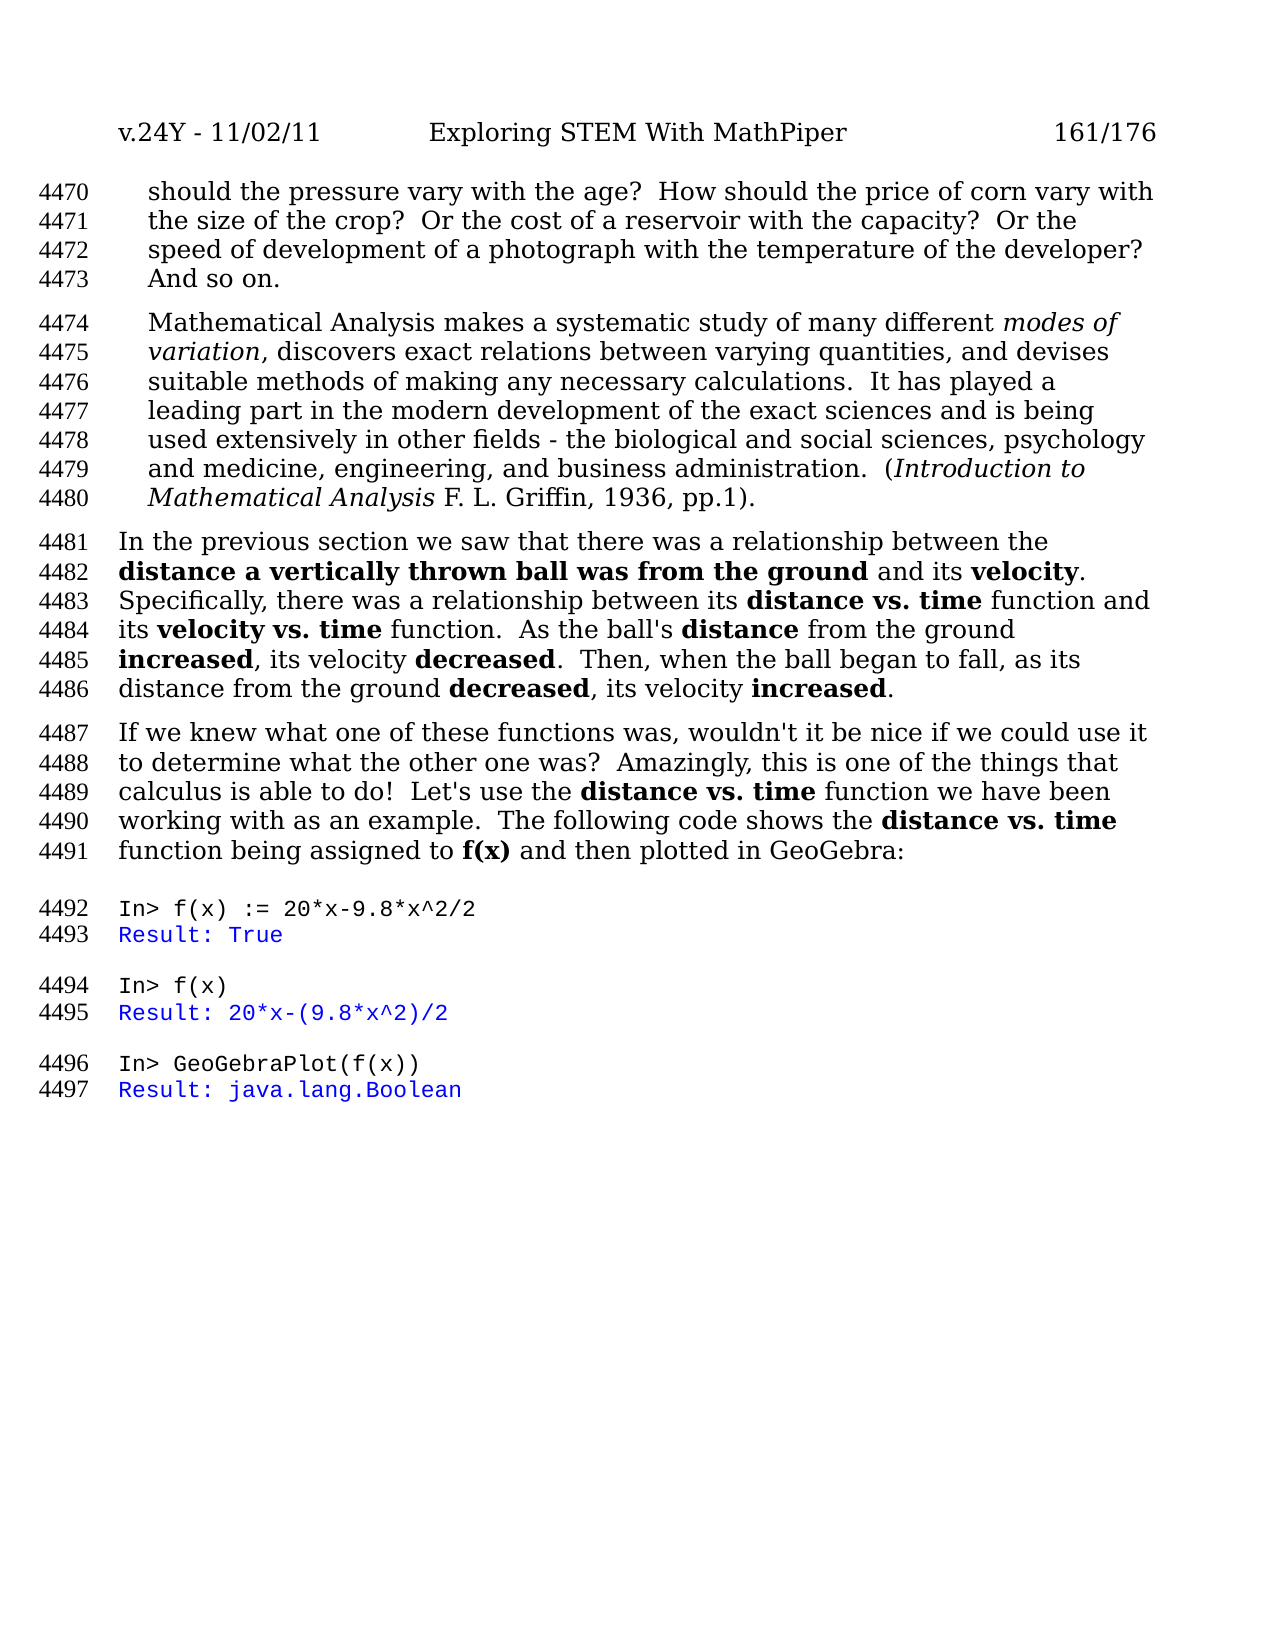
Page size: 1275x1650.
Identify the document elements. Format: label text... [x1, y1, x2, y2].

text Result: java.lang.Boolean [118, 1079, 1157, 1104]
text In> f(x) := 20*x-9.8*x^2/2 [118, 897, 1157, 923]
text should the pressure vary with the age? How should the price of corn vary with the size of the crop? Or the cost of a reservoir with the capacity? Or the speed of development of a photograph with the temperature of the developer? And so on. [148, 177, 1157, 293]
text Result: 20*x-(9.8*x^2)/2 [118, 1001, 1157, 1027]
text Result: True [118, 923, 1157, 949]
text Mathematical Analysis makes a systematic study of many different modes of variation, discovers exact relations between varying quantities, and devises suitable methods of making any necessary calculations. It has played a leading part in the modern development of the exact sciences and is being used extensively in other fields - the biological and social sciences, psychology and medicine, engineering, and business administration. (Introduction to Mathematical Analysis F. L. Griffin, 1936, pp.1). [148, 308, 1157, 513]
text In> GeoGebraPlot(f(x)) [118, 1053, 1157, 1079]
text If we knew what one of these functions was, wouldn't it be nice if we could use it to determine what the other one was? Amazingly, this is one of the things that calculus is able to do! Let's use the distance vs. time function we have been working with as an example. The following code shows the distance vs. time function being assigned to f(x) and then plotted in GeoGebra: [118, 719, 1157, 865]
text In> f(x) [118, 975, 1157, 1001]
text In the previous section we saw that there was a relationship between the distance a vertically thrown ball was from the ground and its velocity. Specifically, there was a relationship between its distance vs. time function and its velocity vs. time function. As the ball's distance from the ground increased, its velocity decreased. Then, when the ball began to fall, as its distance from the ground decreased, its velocity increased. [118, 528, 1157, 704]
